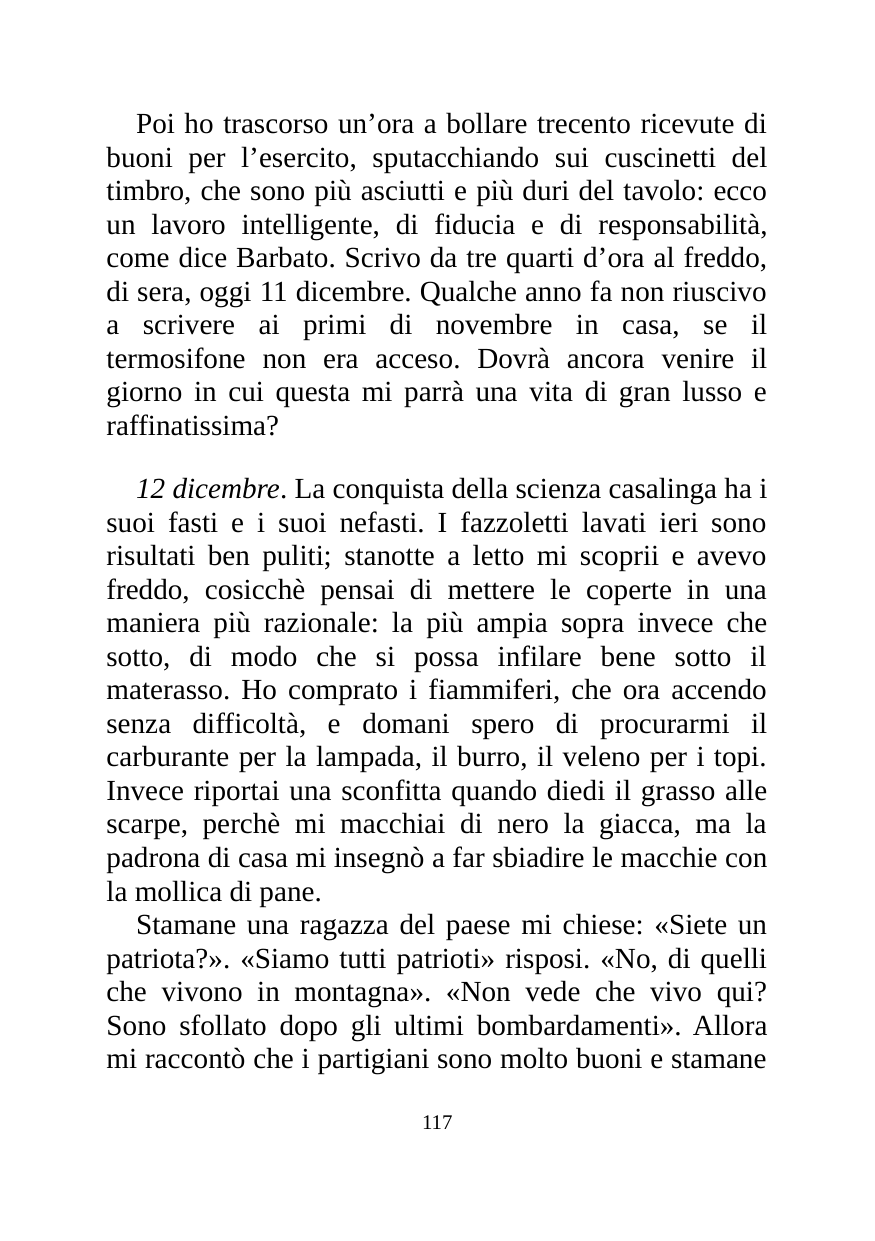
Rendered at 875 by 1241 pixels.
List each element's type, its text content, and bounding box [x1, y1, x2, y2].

text 12 dicembre. La conquista della scienza casalinga ha i suoi fasti e i suoi nefasti. I fazzoletti lavati ieri sono risultati ben puliti; stanotte a letto mi scoprii e avevo freddo, cosicchè pensai di mettere le coperte in una maniera più razionale: la più ampia sopra invece che sotto, di modo che si possa infilare bene sotto il materasso. Ho comprato i fiammiferi, che ora accendo senza difficoltà, e domani spero di procurarmi il carburante per la lampada, il burro, il veleno per i topi. Invece riportai una sconfitta quando diedi il grasso alle scarpe, perchè mi macchiai di nero la giacca, ma la padrona di casa mi insegnò a far sbiadire le macchie con la mollica di pane. [106, 471, 768, 907]
text Poi ho trascorso un’ora a bollare trecento ricevute di buoni per l’esercito, sputacchiando sui cuscinetti del timbro, che sono più asciutti e più duri del tavolo: ecco un lavoro intelligente, di fiducia e di responsabilità, come dice Barbato. Scrivo da tre quarti d’ora al freddo, di sera, oggi 11 dicembre. Qualche anno fa non riuscivo a scrivere ai primi di novembre in casa, se il termosifone non era acceso. Dovrà ancora venire il giorno in cui questa mi parrà una vita di gran lusso e raffinatissima? [106, 106, 768, 442]
text Stamane una ragazza del paese mi chiese: «Siete un patriota?». «Siamo tutti patrioti» risposi. «No, di quelli che vivono in montagna». «Non vede che vivo qui? Sono sfollato dopo gli ultimi bombardamenti». Allora mi raccontò che i partigiani sono molto buoni e stamane [106, 907, 768, 1075]
